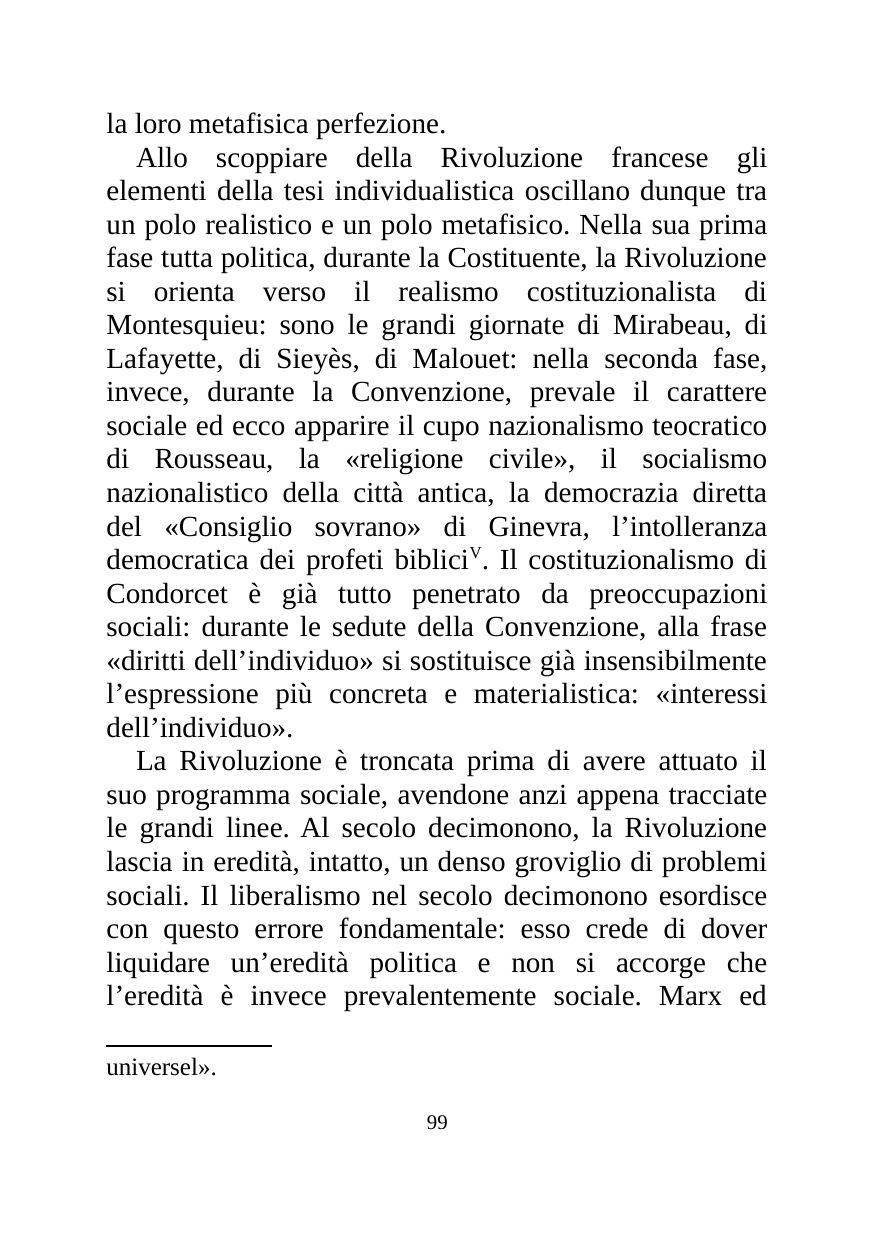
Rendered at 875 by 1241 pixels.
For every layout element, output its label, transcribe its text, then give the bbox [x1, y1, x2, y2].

text La Rivoluzione è troncata prima di avere attuato il suo programma sociale, avendone anzi appena tracciate le grandi linee. Al secolo decimonono, la Rivoluzione lascia in eredità, intatto, un denso groviglio di problemi sociali. Il liberalismo nel secolo decimonono esordisce con questo errore fondamentale: esso crede di dover liquidare un’eredità politica e non si accorge che l’eredità è invece prevalentemente sociale. Marx ed [106, 743, 768, 1012]
text la loro metafisica perfezione. [106, 106, 768, 140]
text universel». [106, 1052, 768, 1080]
text Allo scoppiare della Rivoluzione francese gli elementi della tesi individualistica oscillano dunque tra un polo realistico e un polo metafisico. Nella sua prima fase tutta politica, durante la Costituente, la Rivoluzione si orienta verso il realismo costituzionalista di Montesquieu: sono le grandi giornate di Mirabeau, di Lafayette, di Sieyès, di Malouet: nella seconda fase, invece, durante la Convenzione, prevale il carattere sociale ed ecco apparire il cupo nazionalismo teocratico di Rousseau, la «religione civile», il socialismo nazionalistico della città antica, la democrazia diretta del «Consiglio sovrano» di Ginevra, l’intolleranza democratica dei profeti biblici. Il costituzionalismo di Condorcet è già tutto penetrato da preoccupazioni sociali: durante le sedute della Convenzione, alla frase «diritti dell’individuo» si sostituisce già insensibilmente l’espressione più concreta e materialistica: «interessi dell’individuo». [106, 140, 768, 743]
